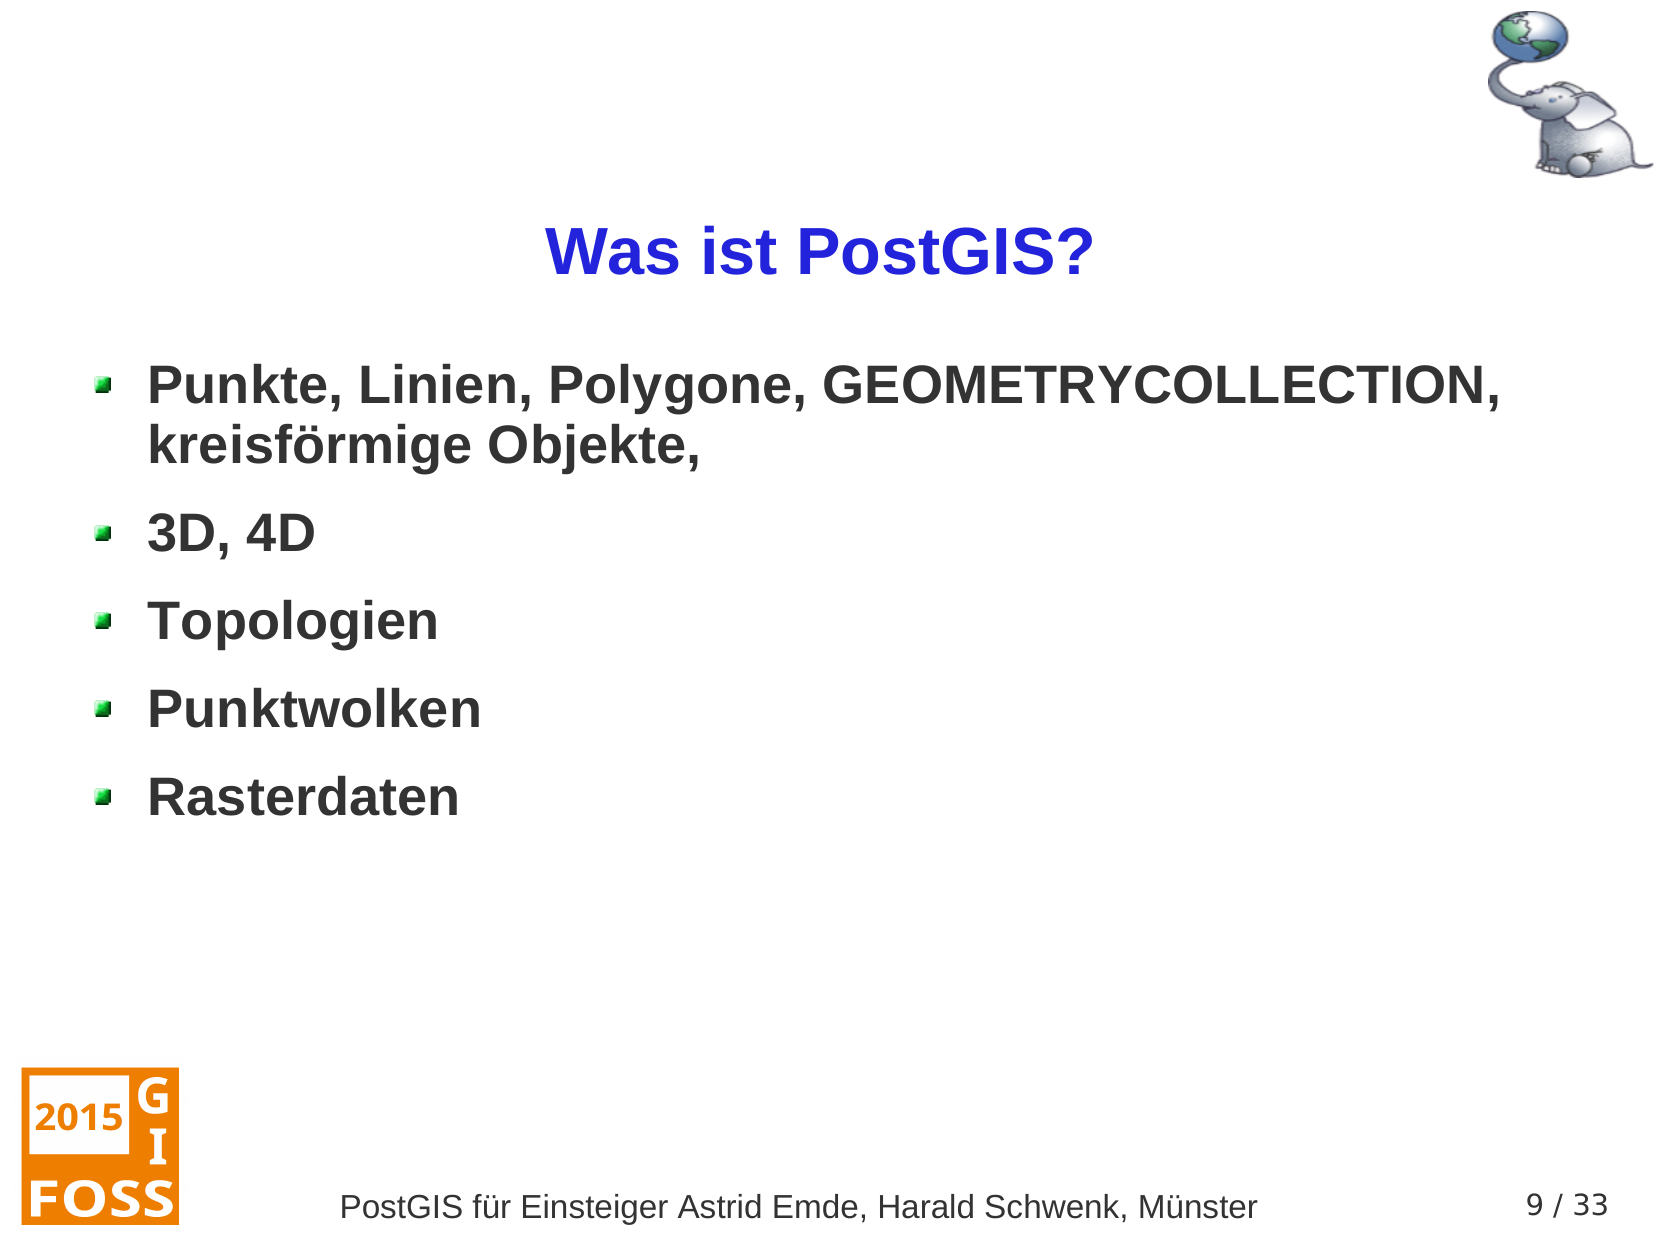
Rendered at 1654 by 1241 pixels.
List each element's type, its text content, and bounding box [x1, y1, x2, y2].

list Punkte, Linien, Polygone, GEOMETRYCOLLECTION, kreisförmige Objekte, 3D, 4D Topologien Punktwolken Rasterdaten [76, 354, 1565, 1173]
title Was ist PostGIS? [76, 177, 1565, 325]
picture [1488, 11, 1654, 178]
picture [11, 1057, 189, 1235]
